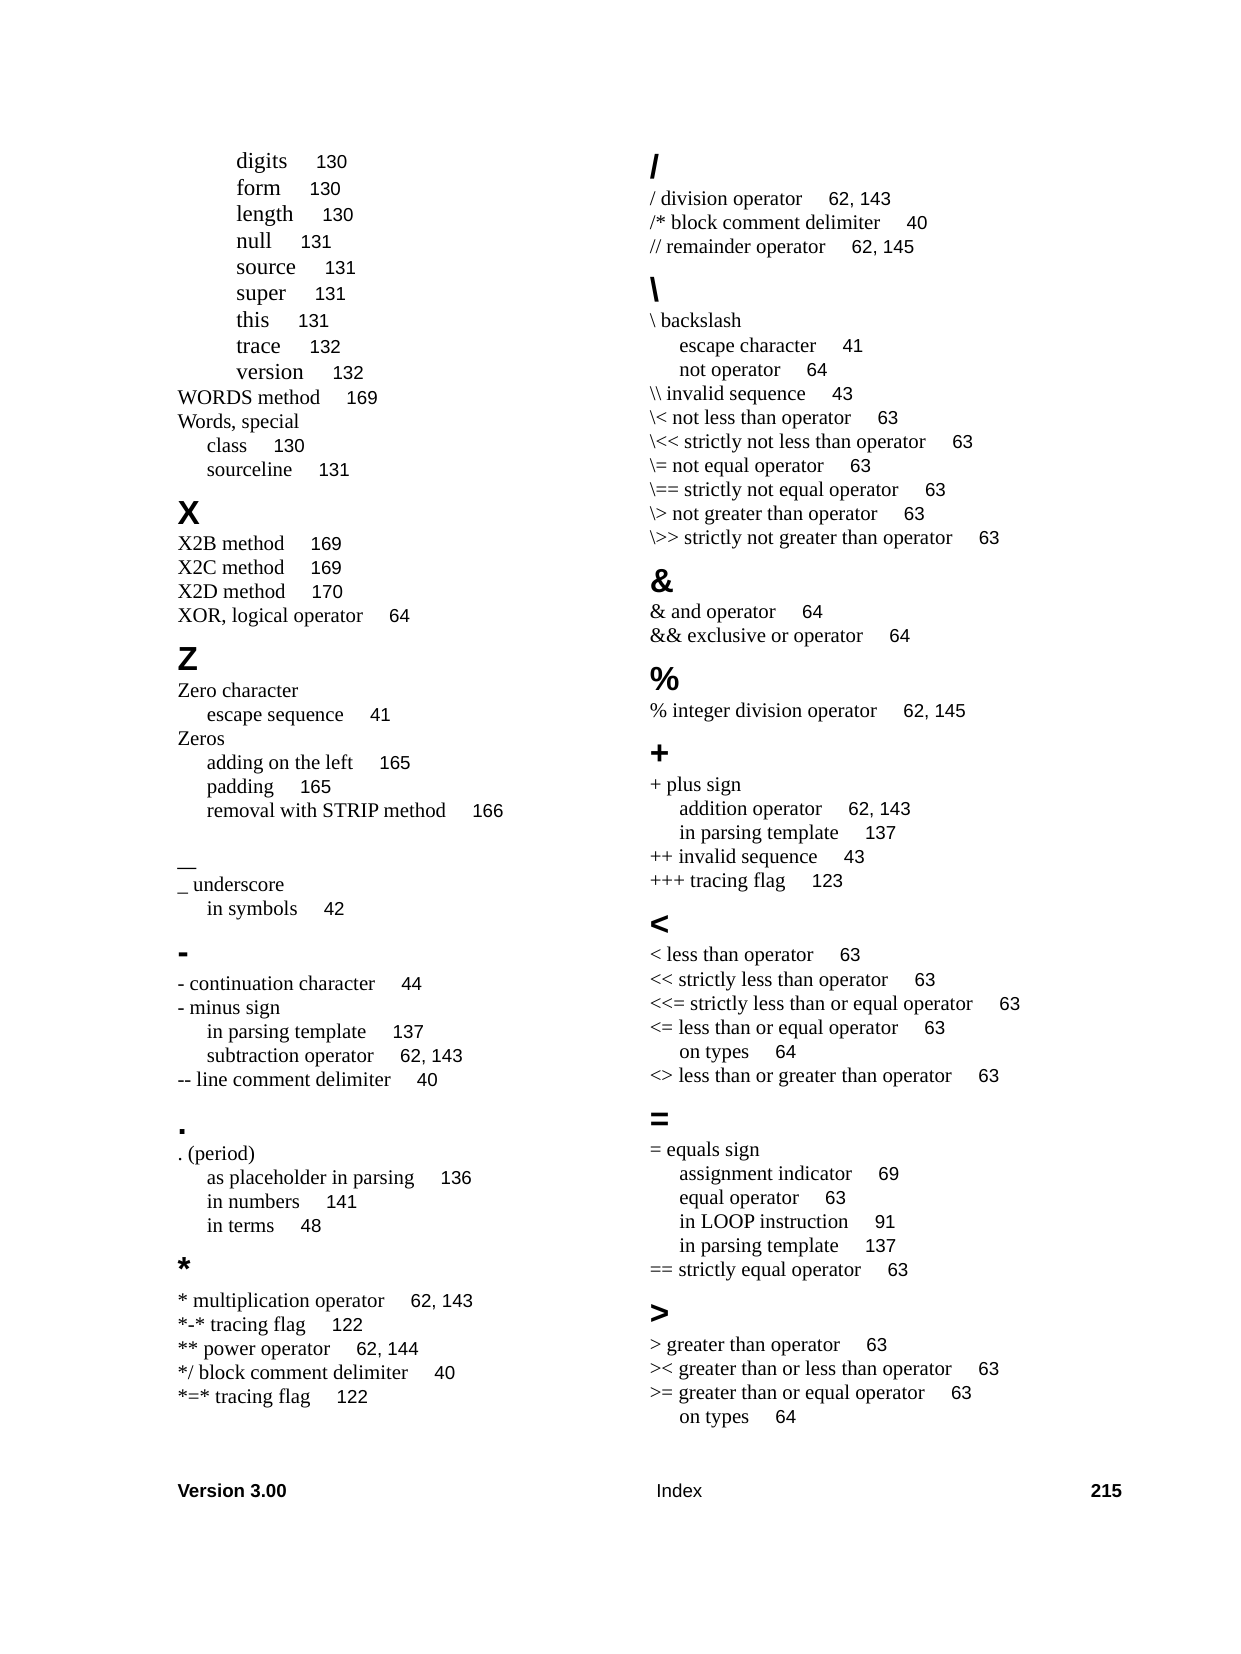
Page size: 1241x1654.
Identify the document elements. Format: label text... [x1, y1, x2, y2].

text * [177, 1249, 649, 1288]
text . [177, 1103, 649, 1141]
text = [649, 1098, 1122, 1137]
text null 131 [236, 227, 649, 253]
text source 131 [236, 253, 649, 279]
text digits 130 [236, 148, 649, 174]
text & and operator 64 [649, 599, 1122, 623]
text < less than operator 63 [649, 942, 1122, 966]
text & [649, 561, 1122, 599]
text in parsing template 137 [679, 1233, 1122, 1257]
text *=* tracing flag 122 [177, 1384, 649, 1408]
text + [649, 733, 1122, 772]
text - minus sign [177, 995, 649, 1019]
text version 132 [236, 358, 649, 385]
text \ [649, 270, 1122, 308]
text == strictly equal operator 63 [649, 1257, 1122, 1281]
text length 130 [236, 200, 649, 227]
text on types 64 [679, 1039, 1122, 1063]
text as placeholder in parsing 136 [207, 1165, 649, 1189]
text ** power operator 62, 144 [177, 1336, 649, 1360]
text *-* tracing flag 122 [177, 1312, 649, 1336]
text >= greater than or equal operator 63 [649, 1380, 1122, 1404]
text X2B method 169 [177, 531, 649, 555]
text this 131 [236, 306, 649, 332]
text \= not equal operator 63 [649, 453, 1122, 477]
text in symbols 42 [207, 896, 649, 920]
text escape sequence 41 [207, 702, 649, 726]
text Zeros [177, 726, 649, 750]
text XOR, logical operator 64 [177, 603, 649, 627]
text X [177, 493, 649, 531]
text <= less than or equal operator 63 [649, 1014, 1122, 1039]
text Z [177, 639, 649, 678]
text trace 132 [236, 332, 649, 358]
text + plus sign [649, 772, 1122, 796]
text super 131 [236, 279, 649, 306]
text \\ invalid sequence 43 [649, 381, 1122, 405]
text removal with STRIP method 166 [207, 798, 649, 822]
text / division operator 62, 143 [649, 186, 1122, 210]
text form 130 [236, 174, 649, 200]
text - continuation character 44 [177, 971, 649, 995]
text Zero character [177, 678, 649, 702]
text in parsing template 137 [207, 1019, 649, 1043]
text <> less than or greater than operator 63 [649, 1063, 1122, 1087]
text */ block comment delimiter 40 [177, 1360, 649, 1384]
text / [649, 148, 1122, 186]
text \>> strictly not greater than operator 63 [649, 525, 1122, 549]
text X2C method 169 [177, 555, 649, 579]
text % integer division operator 62, 145 [649, 698, 1122, 722]
text in LOOP instruction 91 [679, 1209, 1122, 1233]
text Words, special [177, 409, 649, 433]
text \> not greater than operator 63 [649, 501, 1122, 525]
text > greater than operator 63 [649, 1332, 1122, 1356]
text adding on the left 165 [207, 750, 649, 774]
text && exclusive or operator 64 [649, 623, 1122, 647]
text equal operator 63 [679, 1185, 1122, 1209]
text - [177, 932, 649, 971]
text assignment indicator 69 [679, 1161, 1122, 1185]
text on types 64 [679, 1404, 1122, 1428]
text escape character 41 [679, 332, 1122, 357]
text \< not less than operator 63 [649, 405, 1122, 429]
text <<= strictly less than or equal operator 63 [649, 991, 1122, 1014]
text class 130 [207, 433, 649, 457]
text . (period) [177, 1141, 649, 1165]
text +++ tracing flag 123 [649, 868, 1122, 892]
text sourceline 131 [207, 457, 649, 481]
text \ backslash [649, 308, 1122, 332]
text % [649, 659, 1122, 698]
text subtraction operator 62, 143 [207, 1043, 649, 1067]
text padding 165 [207, 774, 649, 798]
text = equals sign [649, 1137, 1122, 1161]
text < [649, 904, 1122, 942]
text in parsing template 137 [679, 820, 1122, 844]
text << strictly less than operator 63 [649, 966, 1122, 991]
text _ underscore [177, 872, 649, 896]
text > [649, 1293, 1122, 1332]
text WORDS method 169 [177, 385, 649, 409]
text addition operator 62, 143 [679, 796, 1122, 820]
text not operator 64 [679, 357, 1122, 381]
text -- line comment delimiter 40 [177, 1067, 649, 1091]
text _ [177, 834, 649, 872]
text /* block comment delimiter 40 [649, 210, 1122, 234]
text \== strictly not equal operator 63 [649, 477, 1122, 501]
text in terms 48 [207, 1213, 649, 1237]
text \<< strictly not less than operator 63 [649, 429, 1122, 453]
text X2D method 170 [177, 579, 649, 603]
text >< greater than or less than operator 63 [649, 1356, 1122, 1380]
text * multiplication operator 62, 143 [177, 1288, 649, 1312]
text in numbers 141 [207, 1189, 649, 1213]
text ++ invalid sequence 43 [649, 844, 1122, 868]
text // remainder operator 62, 145 [649, 234, 1122, 258]
